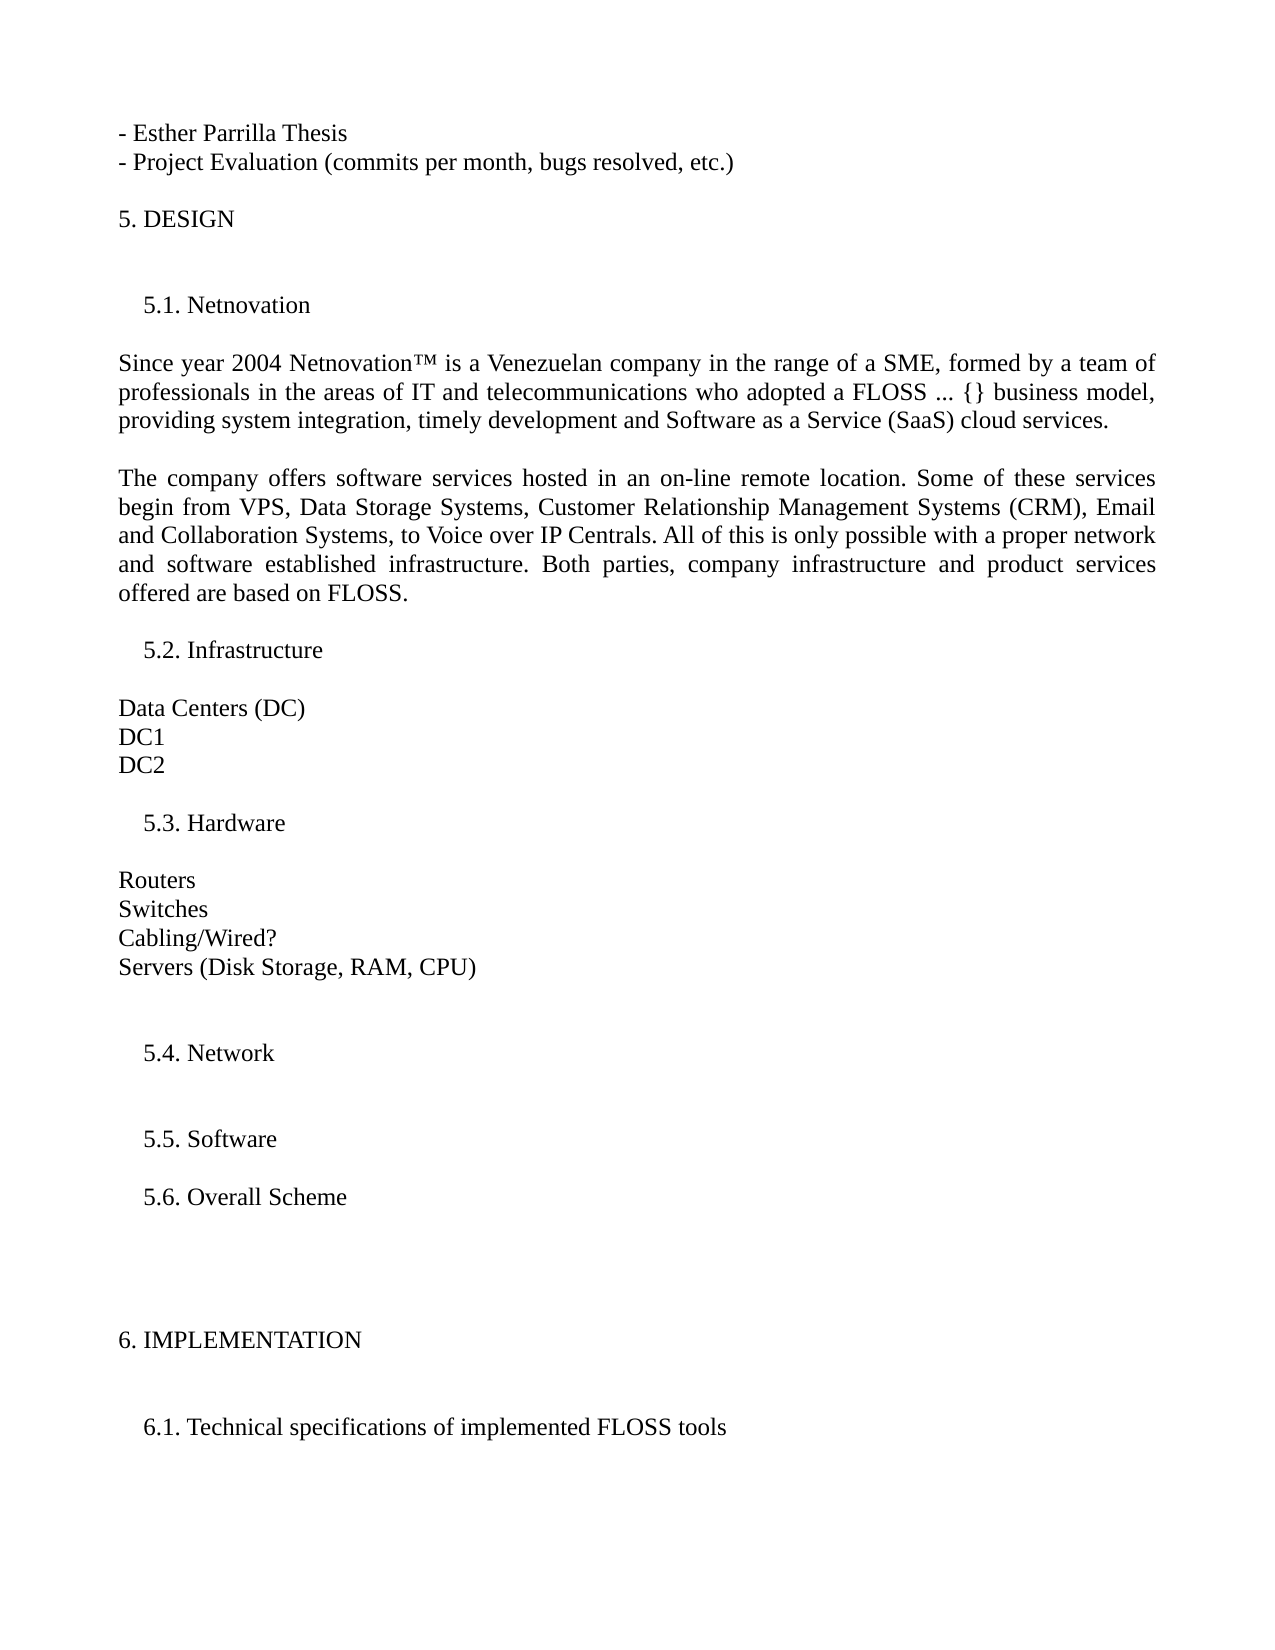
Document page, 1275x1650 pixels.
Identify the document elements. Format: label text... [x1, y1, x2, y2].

text 5.1. Netnovation [118, 291, 1157, 319]
text 6.1. Technical specifications of implemented FLOSS tools [118, 1412, 1157, 1441]
text 5.5. Software [118, 1124, 1157, 1153]
text DC1 [118, 722, 1157, 751]
text 5.4. Network [118, 1038, 1157, 1067]
text 5. DESIGN [118, 204, 1157, 233]
text Data Centers (DC) [118, 693, 1157, 722]
text - Esther Parrilla Thesis [118, 118, 1157, 147]
text Servers (Disk Storage, RAM, CPU) [118, 952, 1157, 981]
text 5.3. Hardware [118, 808, 1157, 837]
text 5.2. Infrastructure [118, 636, 1157, 664]
text Routers [118, 866, 1157, 894]
text 5.6. Overall Scheme [118, 1182, 1157, 1211]
text Cabling/Wired? [118, 923, 1157, 952]
text - Project Evaluation (commits per month, bugs resolved, etc.) [118, 147, 1157, 176]
text Since year 2004 Netnovation™ is a Venezuelan company in the range of a SME, formed by a team of professionals in the areas of IT and telecommunications who adopted a FLOSS ... {} business model, providing system integration, timely development and Software as a Service (SaaS) cloud services. [118, 348, 1157, 434]
text Switches [118, 894, 1157, 923]
text 6. IMPLEMENTATION [118, 1326, 1157, 1354]
text The company offers software services hosted in an on-line remote location. Some of these services begin from VPS, Data Storage Systems, Customer Relationship Management Systems (CRM), Email and Collaboration Systems, to Voice over IP Centrals. All of this is only possible with a proper network and software established infrastructure. Both parties, company infrastructure and product services offered are based on FLOSS. [118, 463, 1157, 607]
text DC2 [118, 751, 1157, 779]
